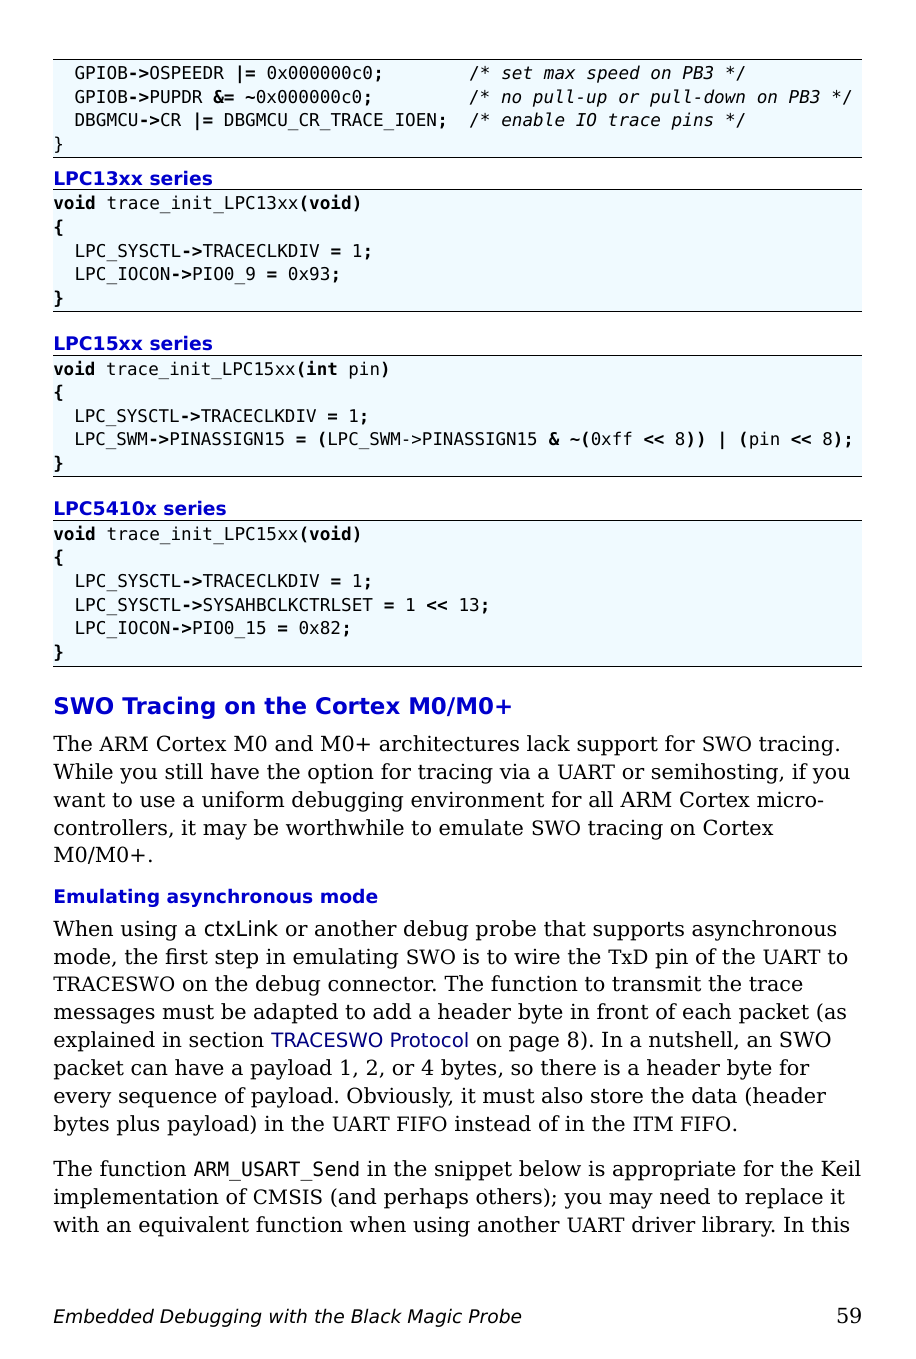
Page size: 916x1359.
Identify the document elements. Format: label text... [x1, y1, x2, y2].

text } [53, 449, 862, 476]
text } [53, 638, 862, 666]
text { [53, 378, 862, 402]
text The ARM Cortex M0 and M0+ architectures lack support for SWO tracing. While you still have the option for tracing via a UART or semihosting, if you want to use a uniform debugging environment for all ARM Cortex micro-controllers, it may be worthwhile to emulate SWO tracing on Cortex M0/M0+. [53, 732, 862, 868]
text DBGMCU->CR |= DBGMCU_CR_TRACE_IOEN; /* enable IO trace pins */ [53, 106, 862, 130]
text LPC_SWM->PINASSIGN15 = (LPC_SWM->PINASSIGN15 & ~(0xff << 8)) | (pin << 8); [53, 425, 862, 449]
subtitle LPC5410x series [53, 498, 862, 520]
text LPC_IOCON->PIO0_9 = 0x93; [53, 260, 862, 284]
text { [53, 213, 862, 237]
subtitle SWO Tracing on the Cortex M0/M0+ [53, 693, 862, 720]
text LPC_SYSCTL->TRACECLKDIV = 1; [53, 402, 862, 425]
subtitle LPC13xx series [53, 167, 862, 189]
text LPC_SYSCTL->TRACECLKDIV = 1; [53, 567, 862, 591]
text GPIOB->PUPDR &= ~0x000000c0; /* no pull-up or pull-down on PB3 */ [53, 83, 862, 106]
text } [53, 130, 862, 157]
text LPC_SYSCTL->TRACECLKDIV = 1; [53, 237, 862, 260]
text When using a ctxLink or another debug probe that supports asynchronous mode, the first step in emulating SWO is to wire the TxD pin of the UART to TRACESWO on the debug connector. The function to transmit the trace messages must be adapted to add a header byte in front of each packet (as explained in section TRACESWO Protocol on page 8). In a nutshell, an SWO packet can have a payload 1, 2, or 4 bytes, so there is a header byte for every sequence of payload. Obviously, it must also store the data (header bytes plus payload) in the UART FIFO instead of in the ITM FIFO. [53, 917, 862, 1136]
text void trace_init_LPC13xx(void) [53, 190, 862, 213]
text void trace_init_LPC15xx(int pin) [53, 356, 862, 378]
text } [53, 284, 862, 311]
text LPC_IOCON->PIO0_15 = 0x82; [53, 614, 862, 638]
text void trace_init_LPC15xx(void) [53, 521, 862, 543]
subtitle Emulating asynchronous mode [53, 886, 862, 908]
text { [53, 543, 862, 567]
text LPC_SYSCTL->SYSAHBCLKCTRLSET = 1 << 13; [53, 591, 862, 614]
text GPIOB->OSPEEDR |= 0x000000c0; /* set max speed on PB3 */ [53, 60, 862, 83]
text The function ARM_USART_Send in the snippet below is appropriate for the Keil implementation of CMSIS (and perhaps others); you may need to replace it with an equivalent function when using another UART driver library. In this [53, 1157, 862, 1237]
subtitle LPC15xx series [53, 333, 862, 355]
